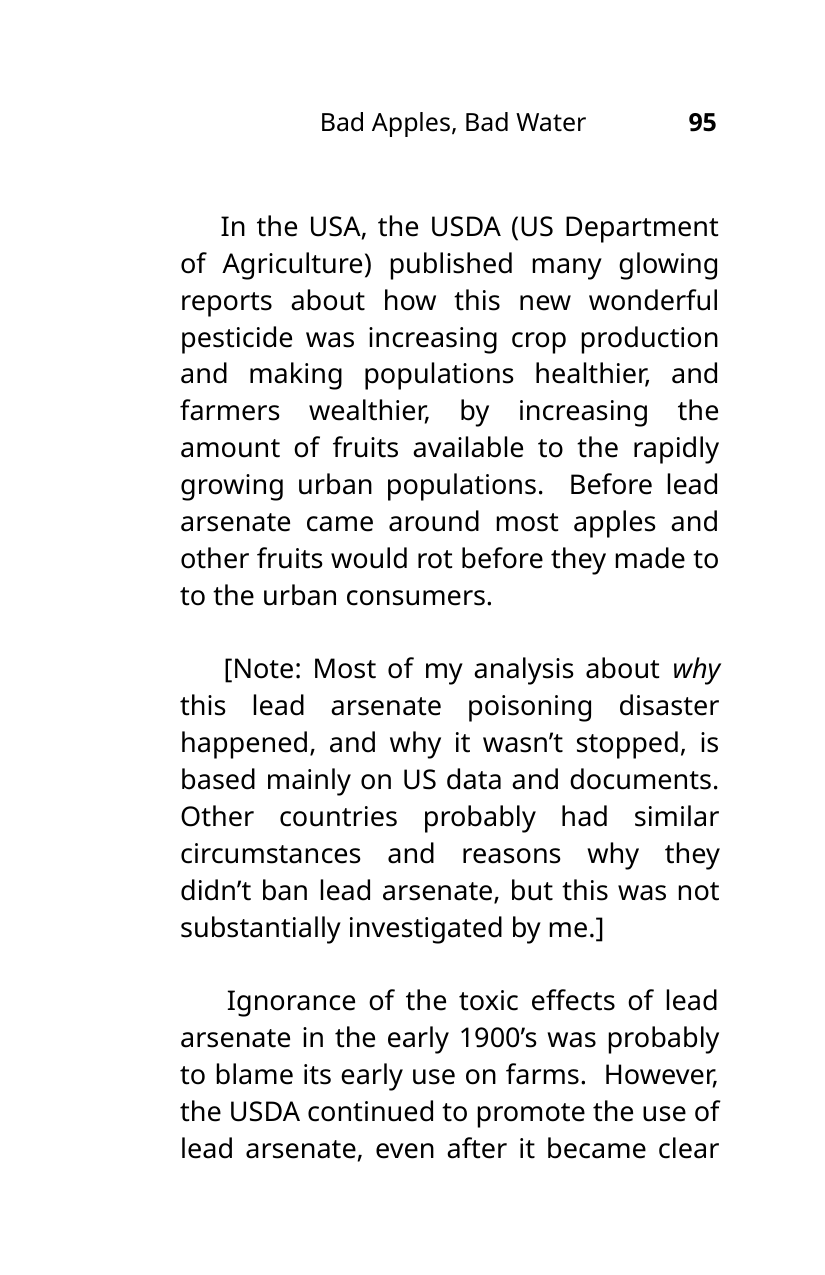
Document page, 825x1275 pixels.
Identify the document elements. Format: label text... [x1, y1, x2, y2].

text Ignorance of the toxic effects of lead arsenate in the early 1900’s was probably to blame its early use on farms. However, the USDA continued to promote the use of lead arsenate, even after it became clear [180, 982, 720, 1166]
text In the USA, the USDA (US Department of Agriculture) published many glowing reports about how this new wonderful pesticide was increasing crop production and making populations healthier, and farmers wealthier, by increasing the amount of fruits available to the rapidly growing urban populations. Before lead arsenate came around most apples and other fruits would rot before they made to to the urban consumers. [180, 207, 720, 613]
text [Note: Most of my analysis about why this lead arsenate poisoning disaster happened, and why it wasn’t stopped, is based mainly on US data and documents. Other countries probably had similar circumstances and reasons why they didn’t ban lead arsenate, but this was not substantially investigated by me.] [180, 650, 720, 945]
